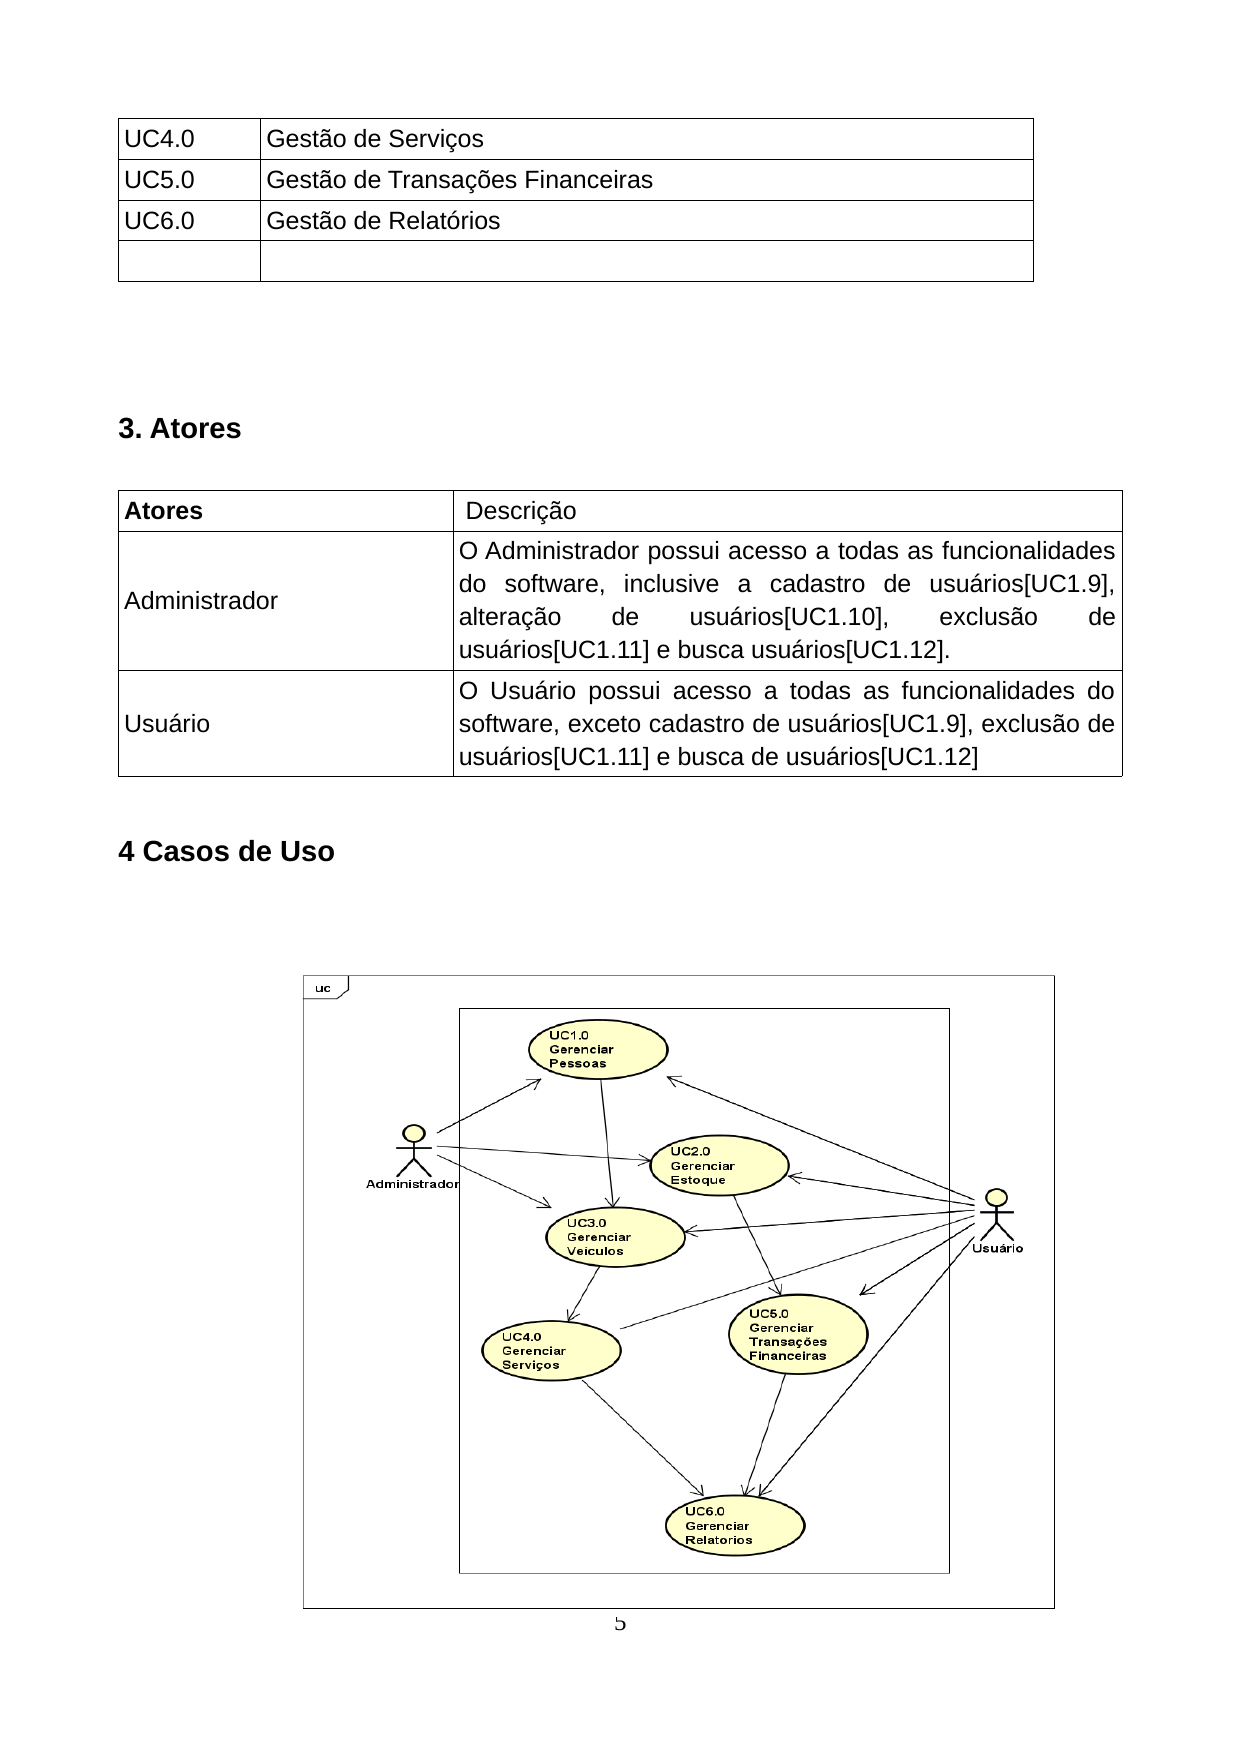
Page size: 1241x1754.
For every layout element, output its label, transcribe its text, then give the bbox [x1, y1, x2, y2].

subtitle 3. Atores [118, 411, 1122, 478]
table_cell UC5.0 [119, 160, 260, 199]
subtitle 4 Casos de Uso [118, 834, 1122, 868]
table_cell Gestão de Serviços [261, 119, 1033, 159]
table_cell O Administrador possui acesso a todas as funcionalidades do software, inclusive a cadastro de usuários[UC1.9], alteração de usuários[UC1.10], exclusão de usuários[UC1.11] e busca usuários[UC1.12]. [454, 532, 1122, 670]
table_cell UC6.0 [119, 201, 260, 240]
table_cell O Usuário possui acesso a todas as funcionalidades do software, exceto cadastro de usuários[UC1.9], exclusão de usuários[UC1.11] e busca de usuários[UC1.12] [454, 671, 1122, 776]
table_cell [119, 241, 260, 281]
table_cell UC4.0 [119, 119, 260, 159]
table_header Atores [119, 491, 453, 531]
table_cell Usuário [119, 671, 453, 776]
table_cell Gestão de Relatórios [261, 201, 1033, 240]
table_header Descrição [454, 491, 1122, 531]
table_cell [261, 241, 1033, 281]
table_cell Gestão de Transações Financeiras [261, 160, 1033, 199]
table_cell Administrador [119, 532, 453, 670]
picture [292, 966, 1065, 1617]
